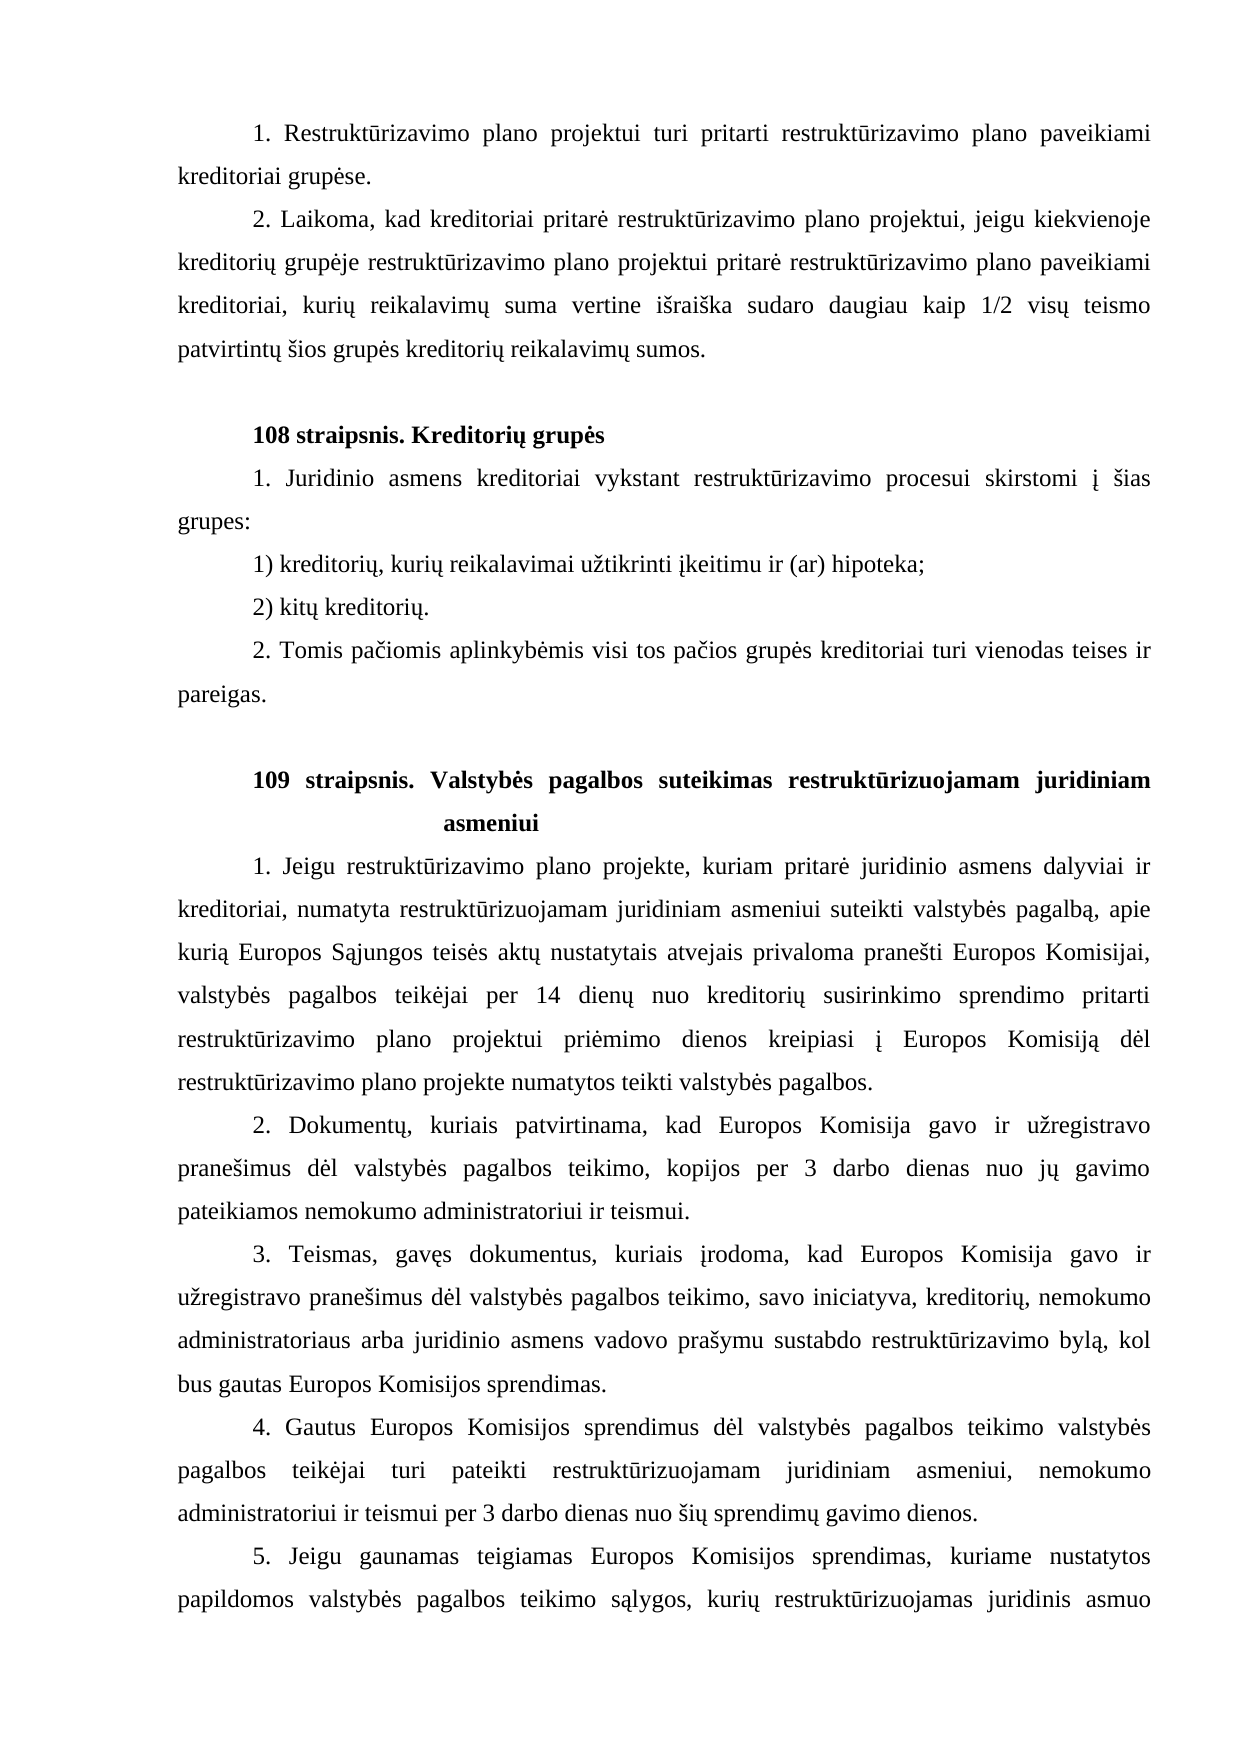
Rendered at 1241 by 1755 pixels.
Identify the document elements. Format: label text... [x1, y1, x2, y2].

text 1) kreditorių, kurių reikalavimai užtikrinti įkeitimu ir (ar) hipoteka; [177, 549, 1152, 578]
text 2. Tomis pačiomis aplinkybėmis visi tos pačios grupės kreditoriai turi vienodas teises ir pareigas. [177, 636, 1152, 707]
text 3. Teismas, gavęs dokumentus, kuriais įrodoma, kad Europos Komisija gavo ir užregistravo pranešimus dėl valstybės pagalbos teikimo, savo iniciatyva, kreditorių, nemokumo administratoriaus arba juridinio asmens vadovo prašymu sustabdo restruktūrizavimo bylą, kol bus gautas Europos Komisijos sprendimas. [177, 1239, 1152, 1397]
text 1. Restruktūrizavimo plano projektui turi pritarti restruktūrizavimo plano paveikiami kreditoriai grupėse. [177, 118, 1152, 190]
text 108 straipsnis. Kreditorių grupės [177, 420, 1152, 449]
text 5. Jeigu gaunamas teigiamas Europos Komisijos sprendimas, kuriame nustatytos papildomos valstybės pagalbos teikimo sąlygos, kurių restruktūrizuojamas juridinis asmuo [177, 1541, 1152, 1613]
text 2. Laikoma, kad kreditoriai pritarė restruktūrizavimo plano projektui, jeigu kiekvienoje kreditorių grupėje restruktūrizavimo plano projektui pritarė restruktūrizavimo plano paveikiami kreditoriai, kurių reikalavimų suma vertine išraiška sudaro daugiau kaip 1/2 visų teismo patvirtintų šios grupės kreditorių reikalavimų sumos. [177, 204, 1152, 362]
text 2. Dokumentų, kuriais patvirtinama, kad Europos Komisija gavo ir užregistravo pranešimus dėl valstybės pagalbos teikimo, kopijos per 3 darbo dienas nuo jų gavimo pateikiamos nemokumo administratoriui ir teismui. [177, 1110, 1152, 1225]
text 4. Gautus Europos Komisijos sprendimus dėl valstybės pagalbos teikimo valstybės pagalbos teikėjai turi pateikti restruktūrizuojamam juridiniam asmeniui, nemokumo administratoriui ir teismui per 3 darbo dienas nuo šių sprendimų gavimo dienos. [177, 1412, 1152, 1527]
text 109 straipsnis. Valstybės pagalbos suteikimas restruktūrizuojamam juridiniam asmeniui [252, 765, 1152, 837]
text 1. Jeigu restruktūrizavimo plano projekte, kuriam pritarė juridinio asmens dalyviai ir kreditoriai, numatyta restruktūrizuojamam juridiniam asmeniui suteikti valstybės pagalbą, apie kurią Europos Sąjungos teisės aktų nustatytais atvejais privaloma pranešti Europos Komisijai, valstybės pagalbos teikėjai per 14 dienų nuo kreditorių susirinkimo sprendimo pritarti restruktūrizavimo plano projektui priėmimo dienos kreipiasi į Europos Komisiją dėl restruktūrizavimo plano projekte numatytos teikti valstybės pagalbos. [177, 851, 1152, 1096]
text 1. Juridinio asmens kreditoriai vykstant restruktūrizavimo procesui skirstomi į šias grupes: [177, 463, 1152, 535]
text 2) kitų kreditorių. [177, 592, 1152, 621]
